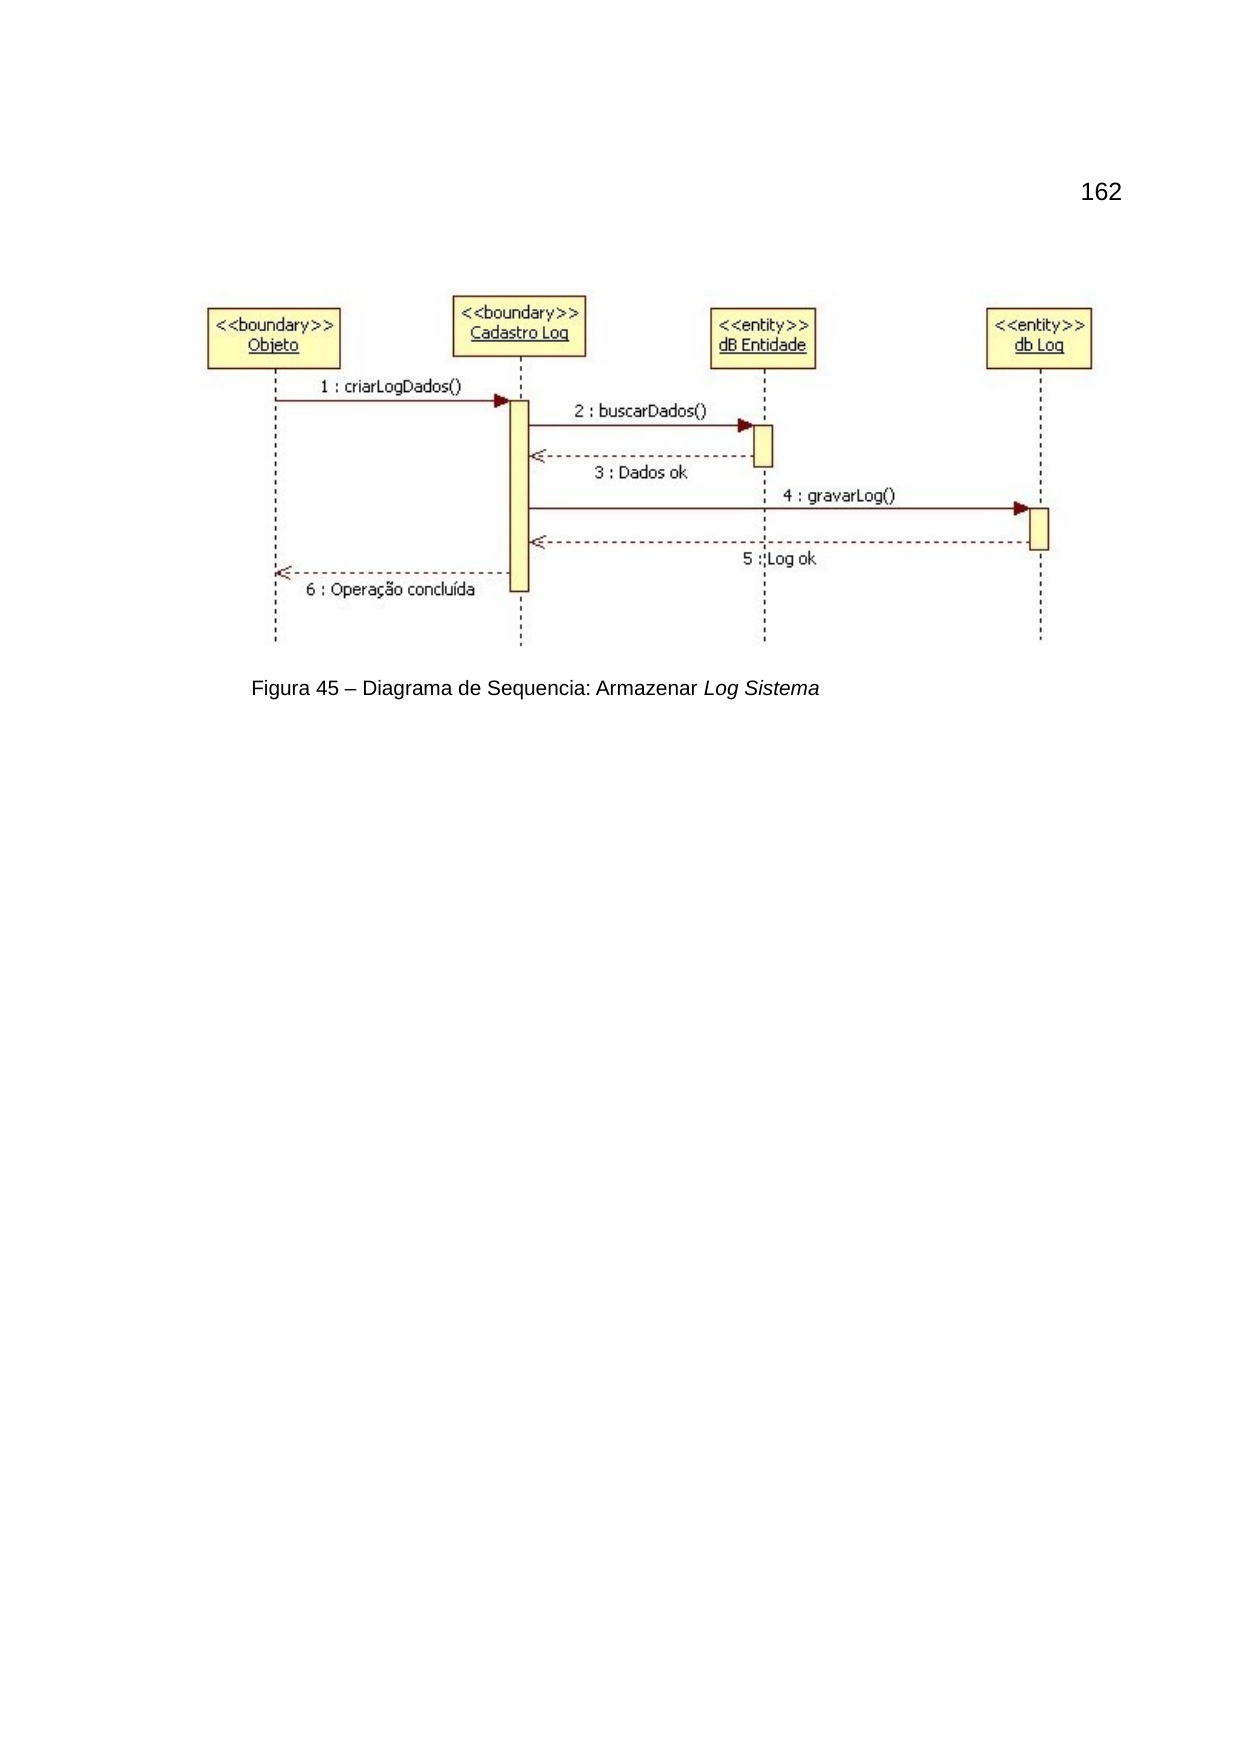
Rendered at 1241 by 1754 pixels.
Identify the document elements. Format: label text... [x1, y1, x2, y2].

picture [177, 265, 1123, 677]
text Figura 45 – Diagrama de Sequencia: Armazenar Log Sistema [177, 677, 1122, 700]
